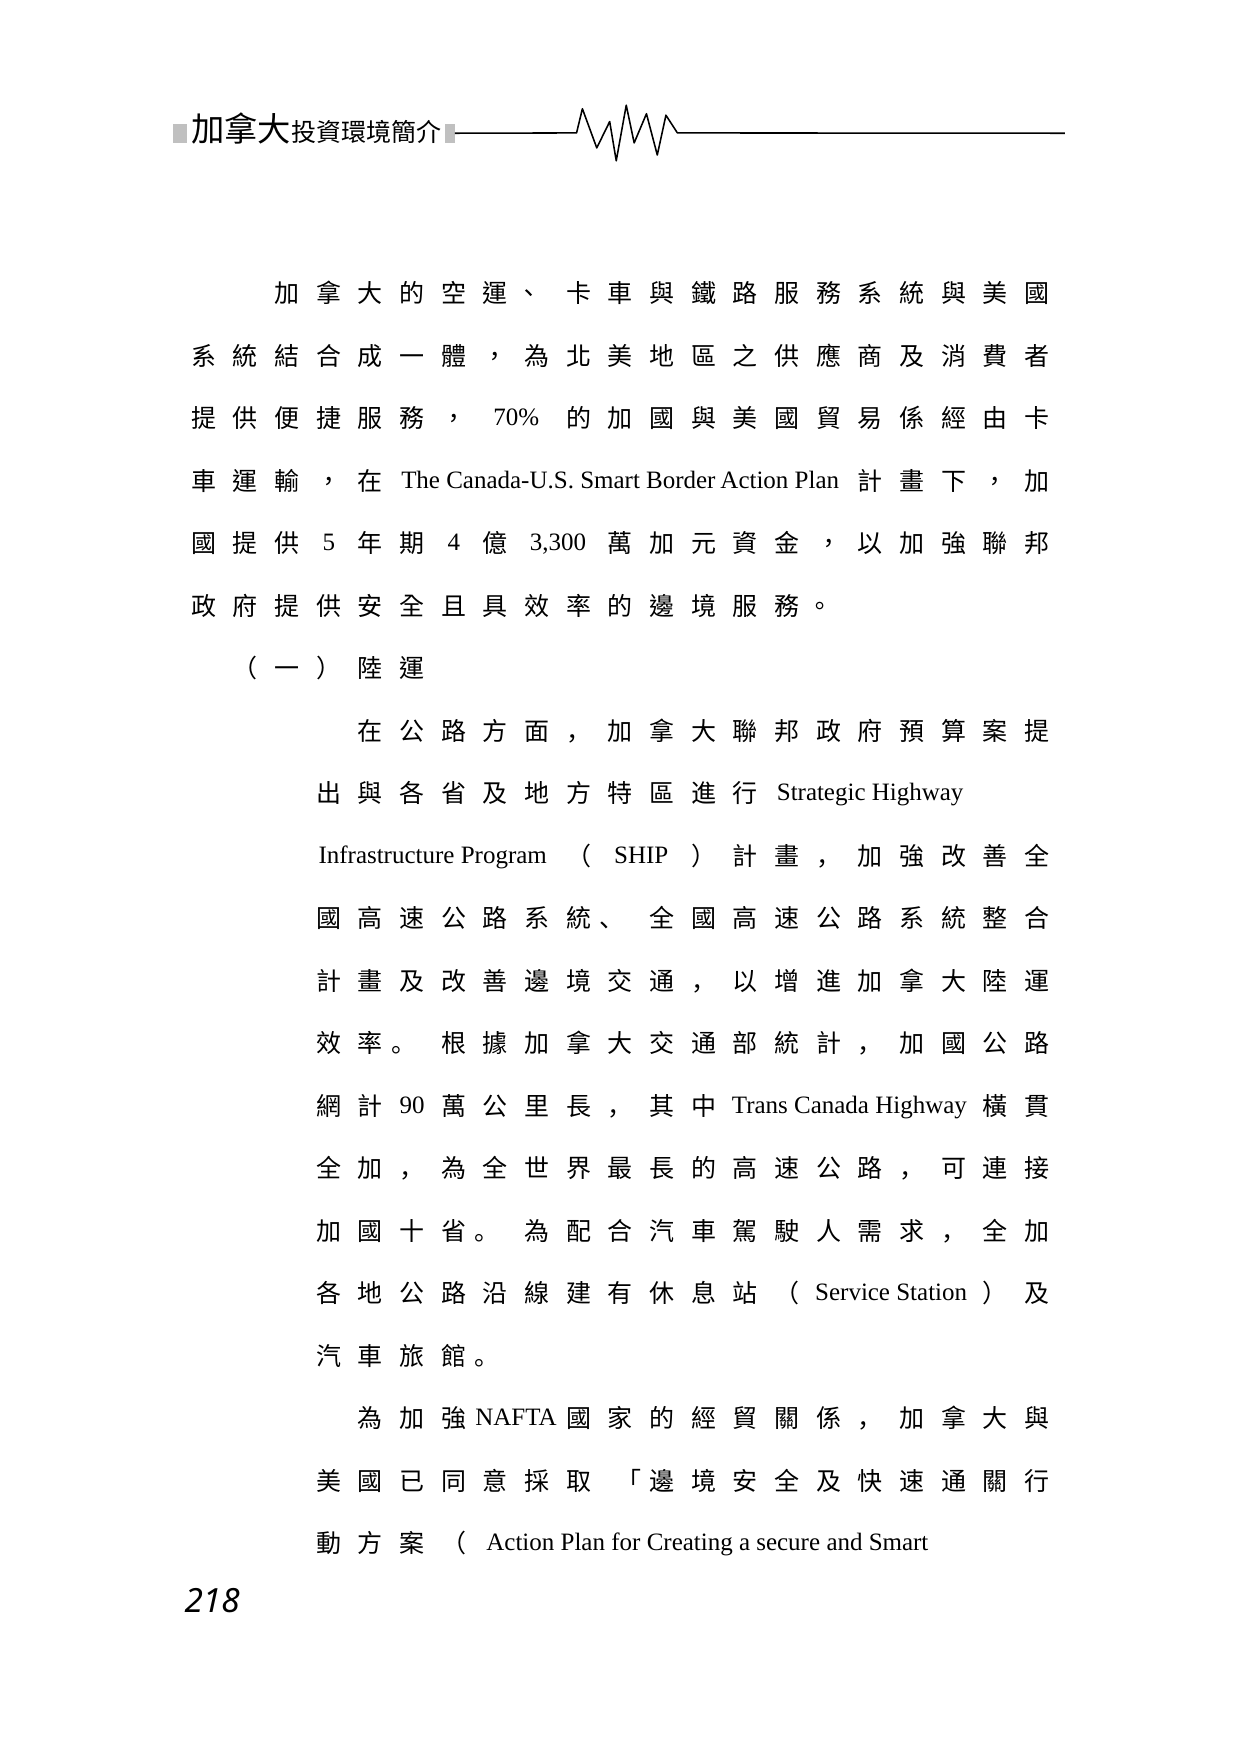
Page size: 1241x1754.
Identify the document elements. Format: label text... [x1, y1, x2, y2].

text 在公路方面，加拿大聯邦政府預算案提出與各省及地方特區進行Strategic Highway Infrastructure Program（SHIP）計畫，加強改善全國高速公路系統、全國高速公路系統整合計畫及改善邊境交通，以增進加拿大陸運效率。根據加拿大交通部統計，加國公路網計90萬公里長，其中Trans Canada Highway橫貫全加，為全世界最長的高速公路，可連接加國十省。為配合汽車駕駛人需求，全加各地公路沿線建有休息站（Service Station）及汽車旅館。 [281, 688, 1058, 1375]
text 加拿大的空運、卡車與鐵路服務系統與美國系統結合成一體，為北美地區之供應商及消費者提供便捷服務，70%的加國與美國貿易係經由卡車運輸，在The Canada-U.S. Smart Border Action Plan計畫下，加國提供5年期4億3,300萬加元資金，以加強聯邦政府提供安全且具效率的邊境服務。 [183, 250, 1058, 625]
text 為加強NAFTA國家的經貿關係，加拿大與美國已同意採取「邊境安全及快速通關行動方案（Action Plan for Creating a secure and Smart [281, 1375, 1058, 1563]
text （一）陸運 [207, 625, 1058, 688]
